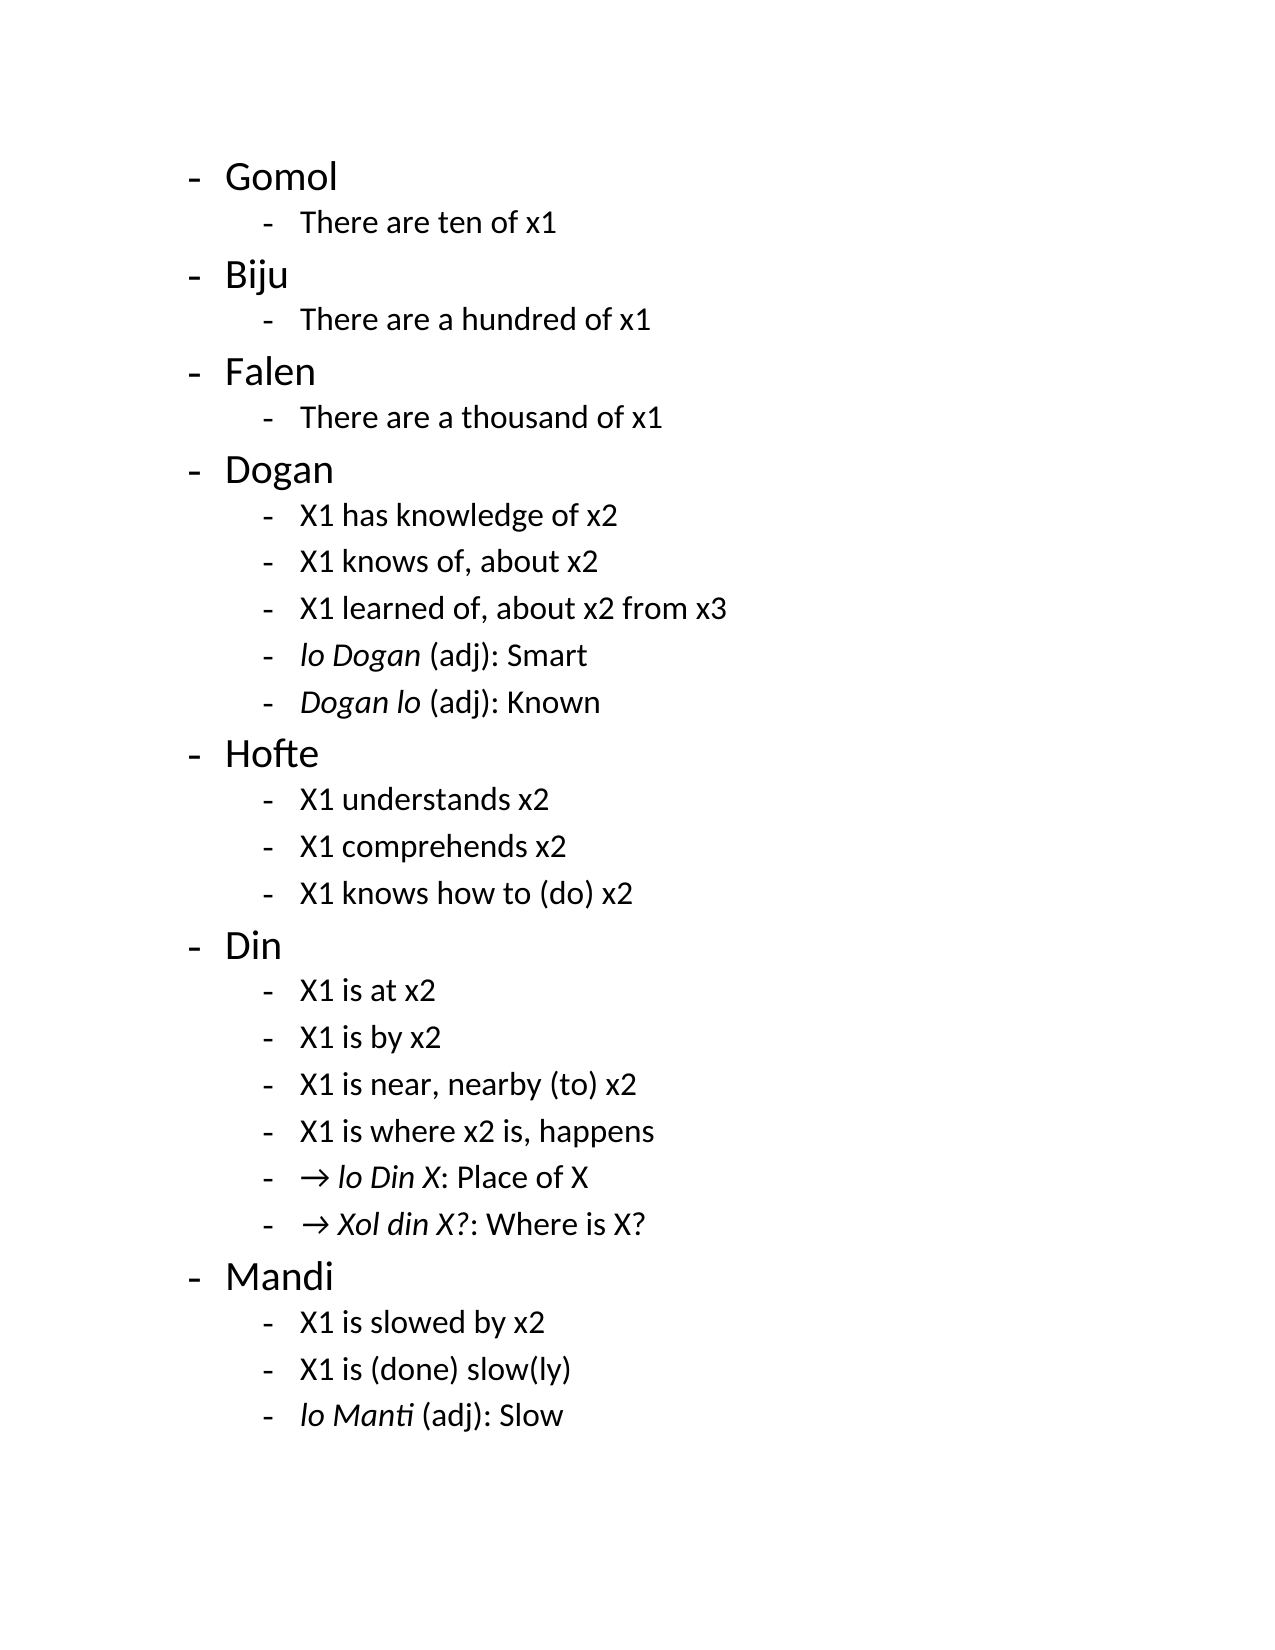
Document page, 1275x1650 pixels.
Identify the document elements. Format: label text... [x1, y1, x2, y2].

list X1 is at x2 [262, 969, 1125, 1010]
list X1 learned of, about x2 from x3 [262, 587, 1125, 628]
list X1 is (done) slow(ly) [262, 1348, 1125, 1388]
list X1 is where x2 is, happens [262, 1110, 1125, 1151]
list X1 understands x2 [262, 778, 1125, 819]
subtitle Dogan [187, 443, 1125, 494]
list Dogan lo (adj): Known [262, 681, 1125, 721]
subtitle Gomol [187, 150, 1125, 201]
list → lo Din X: Place of X [262, 1157, 1125, 1197]
subtitle Din [187, 919, 1125, 969]
subtitle Falen [187, 345, 1125, 396]
list There are ten of x1 [262, 201, 1125, 242]
list X1 is slowed by x2 [262, 1301, 1125, 1342]
list X1 knows how to (do) x2 [262, 872, 1125, 913]
subtitle Mandi [187, 1250, 1125, 1301]
list X1 is by x2 [262, 1016, 1125, 1057]
subtitle Biju [187, 248, 1125, 298]
list There are a hundred of x1 [262, 298, 1125, 339]
list There are a thousand of x1 [262, 396, 1125, 437]
list X1 comprehends x2 [262, 825, 1125, 866]
list lo Manti (adj): Slow [262, 1394, 1125, 1435]
list X1 is near, nearby (to) x2 [262, 1063, 1125, 1104]
subtitle Hofte [187, 727, 1125, 778]
list → Xol din X?: Where is X? [262, 1203, 1125, 1244]
list X1 knows of, about x2 [262, 540, 1125, 581]
list X1 has knowledge of x2 [262, 494, 1125, 534]
list lo Dogan (adj): Smart [262, 634, 1125, 675]
